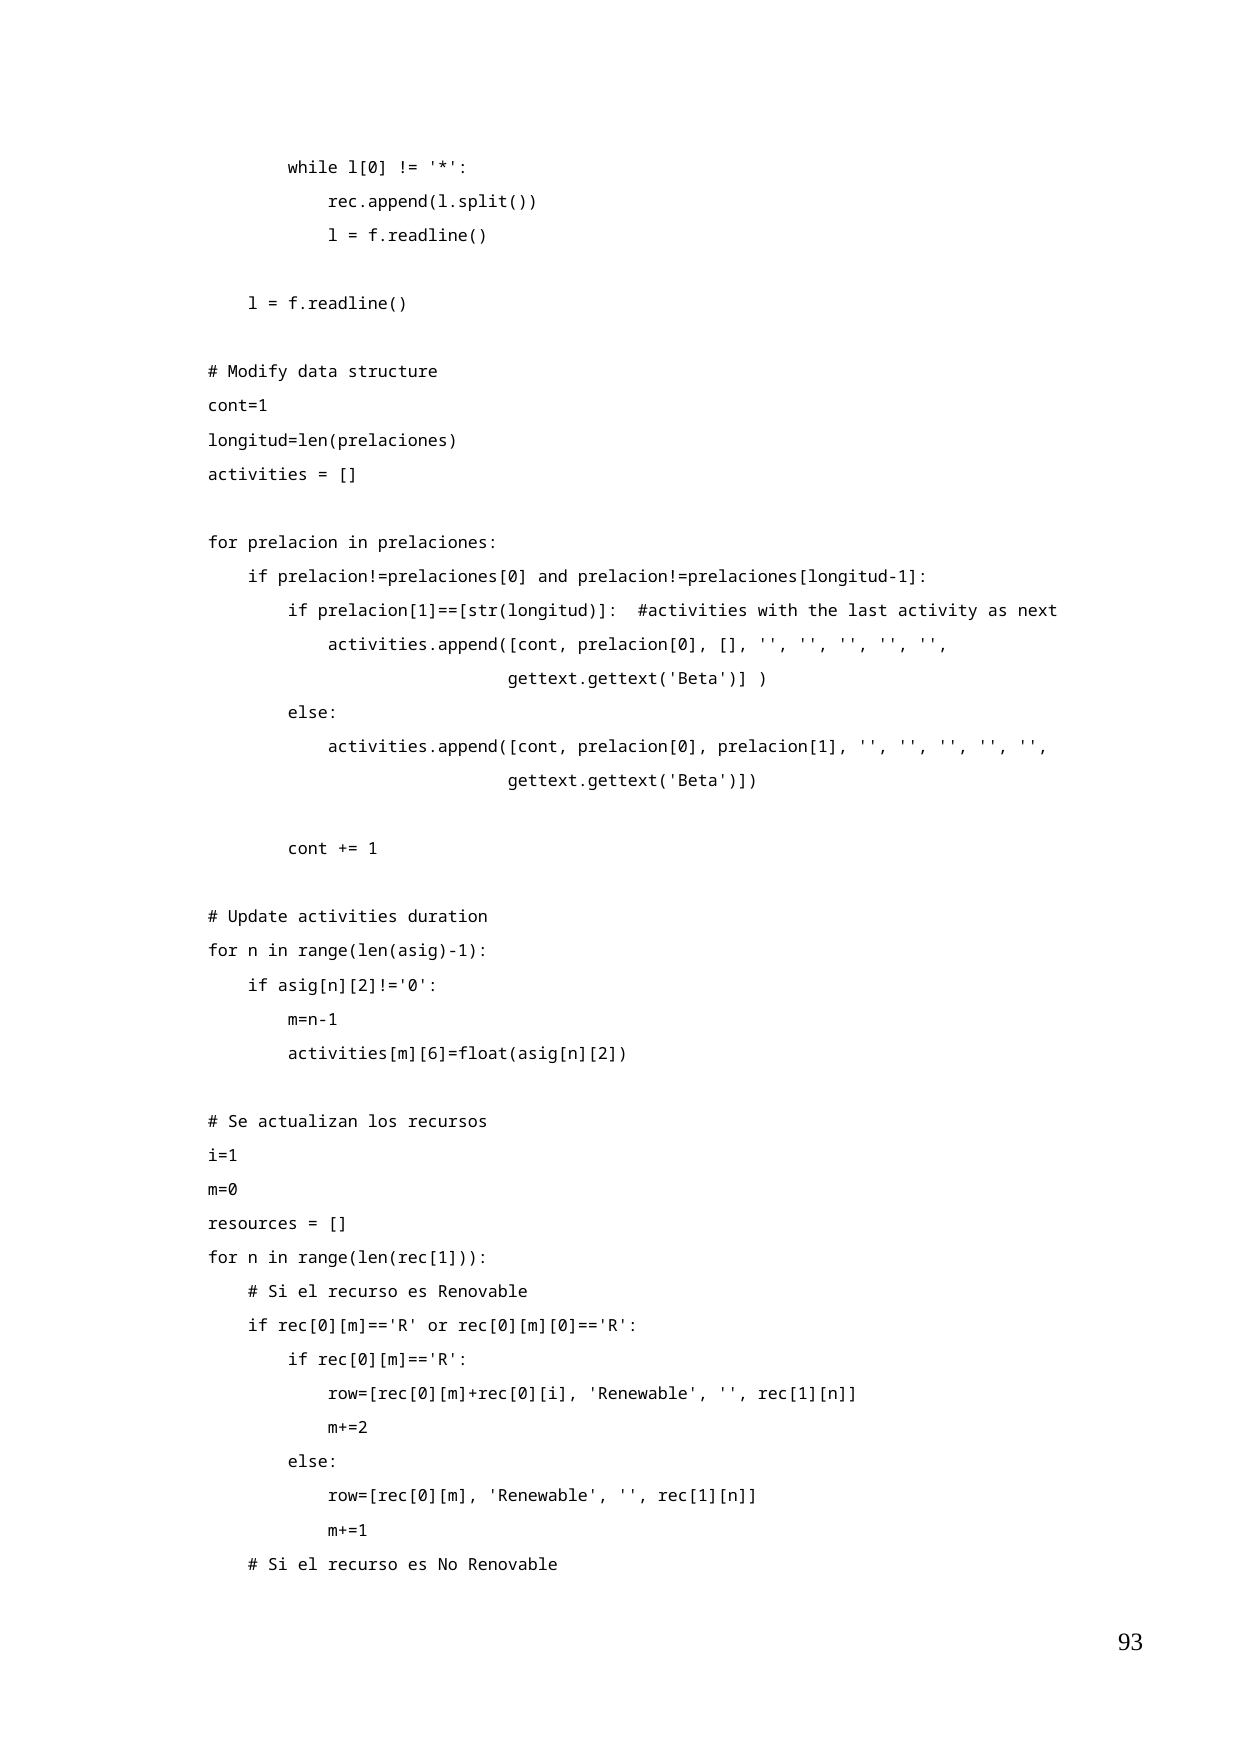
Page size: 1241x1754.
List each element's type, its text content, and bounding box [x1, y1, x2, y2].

text m+=2 [128, 1416, 1143, 1439]
text activities[m][6]=float(asig[n][2]) [128, 1041, 1143, 1064]
text m+=1 [128, 1518, 1143, 1541]
text while l[0] != '*': [128, 156, 1143, 178]
text longitud=len(prelaciones) [128, 428, 1143, 451]
text if asig[n][2]!='0': [128, 973, 1143, 996]
text i=1 [128, 1143, 1143, 1166]
text # Si el recurso es No Renovable [128, 1552, 1143, 1575]
text # Update activities duration [128, 905, 1143, 928]
text row=[rec[0][m], 'Renewable', '', rec[1][n]] [128, 1484, 1143, 1507]
text if prelacion[1]==[str(longitud)]: #activities with the last activity as next [128, 598, 1143, 621]
text if rec[0][m]=='R' or rec[0][m][0]=='R': [128, 1314, 1143, 1336]
text activities = [] [128, 462, 1143, 485]
text if rec[0][m]=='R': [128, 1348, 1143, 1371]
text row=[rec[0][m]+rec[0][i], 'Renewable', '', rec[1][n]] [128, 1382, 1143, 1404]
text else: [128, 701, 1143, 723]
text activities.append([cont, prelacion[0], prelacion[1], '', '', '', '', '', [128, 735, 1143, 757]
text rec.append(l.split()) [128, 190, 1143, 212]
text l = f.readline() [128, 292, 1143, 314]
text resources = [] [128, 1212, 1143, 1234]
text for prelacion in prelaciones: [128, 530, 1143, 553]
text cont += 1 [128, 837, 1143, 859]
text if prelacion!=prelaciones[0] and prelacion!=prelaciones[longitud-1]: [128, 564, 1143, 587]
text for n in range(len(asig)-1): [128, 939, 1143, 962]
text m=n-1 [128, 1007, 1143, 1030]
text else: [128, 1450, 1143, 1473]
text # Modify data structure [128, 360, 1143, 383]
text # Si el recurso es Renovable [128, 1280, 1143, 1302]
text activities.append([cont, prelacion[0], [], '', '', '', '', '', [128, 632, 1143, 655]
text l = f.readline() [128, 224, 1143, 246]
text m=0 [128, 1177, 1143, 1200]
text gettext.gettext('Beta')] ) [128, 667, 1143, 689]
text for n in range(len(rec[1])): [128, 1246, 1143, 1268]
text # Se actualizan los recursos [128, 1109, 1143, 1132]
text gettext.gettext('Beta')]) [128, 769, 1143, 791]
text cont=1 [128, 394, 1143, 417]
